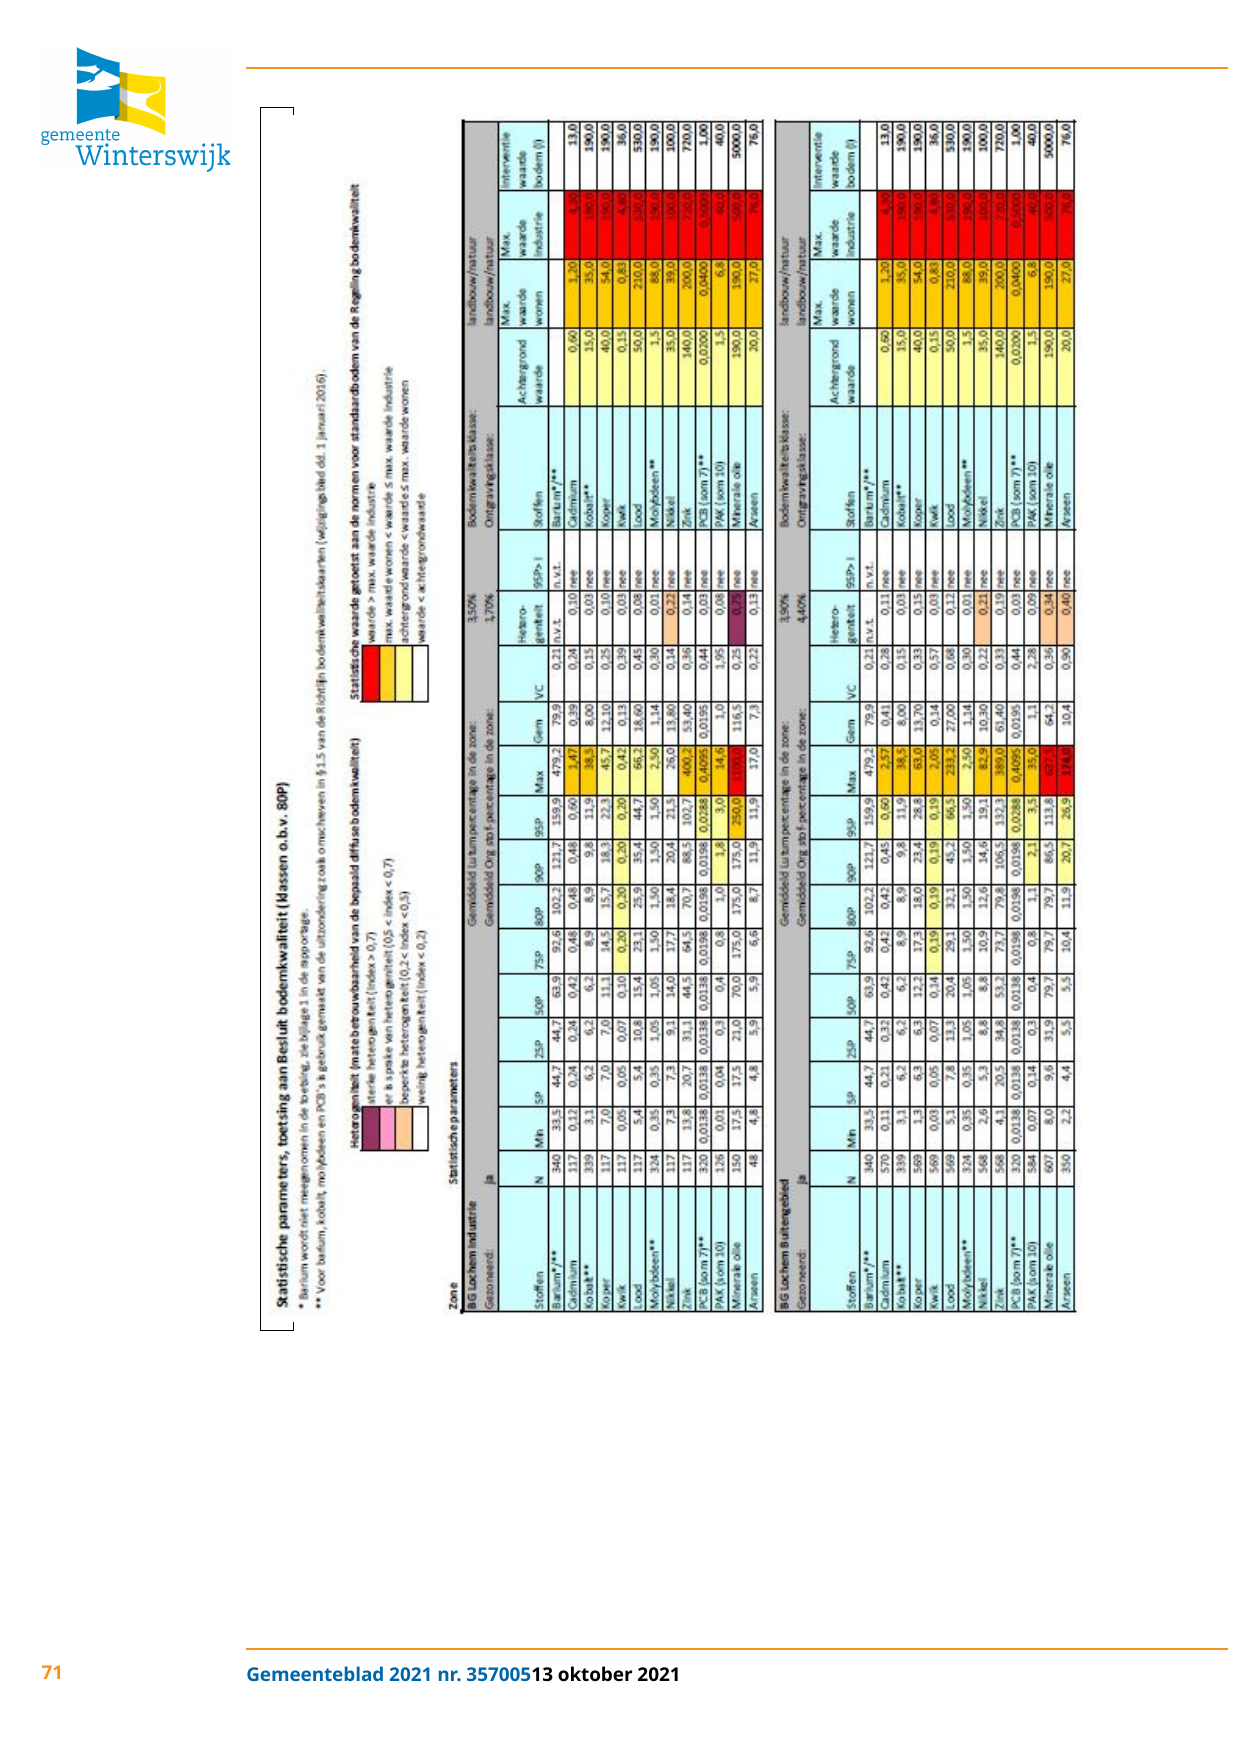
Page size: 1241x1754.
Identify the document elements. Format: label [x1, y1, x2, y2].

picture [225, 153, 231, 162]
picture [41, 47, 231, 172]
picture [268, 115, 1083, 1322]
